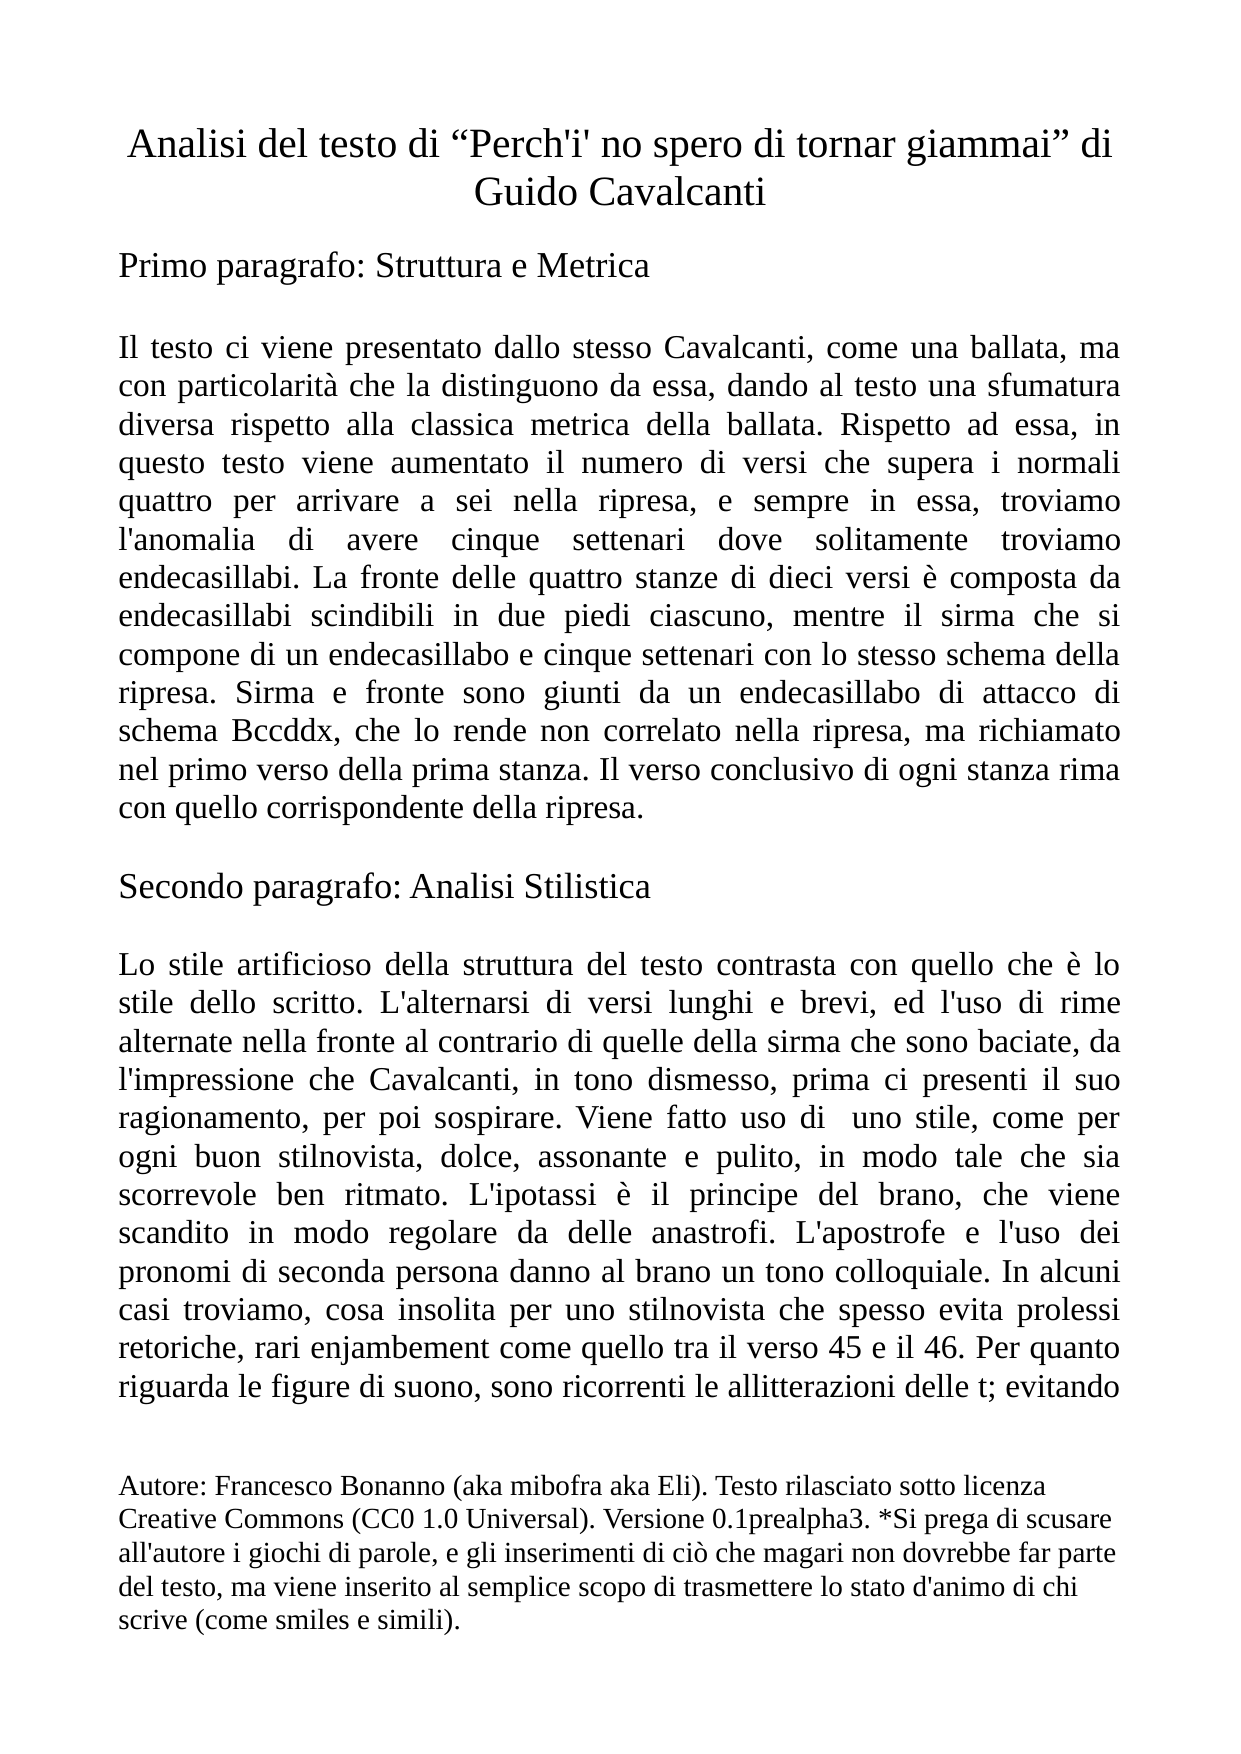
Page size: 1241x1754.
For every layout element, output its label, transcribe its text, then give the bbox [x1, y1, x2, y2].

text Secondo paragrafo: Analisi Stilistica [118, 864, 1122, 906]
text Il testo ci viene presentato dallo stesso Cavalcanti, come una ballata, ma con particolarità che la distinguono da essa, dando al testo una sfumatura diversa rispetto alla classica metrica della ballata. Rispetto ad essa, in questo testo viene aumentato il numero di versi che supera i normali quattro per arrivare a sei nella ripresa, e sempre in essa, troviamo l'anomalia di avere cinque settenari dove solitamente troviamo endecasillabi. La fronte delle quattro stanze di dieci versi è composta da endecasillabi scindibili in due piedi ciascuno, mentre il sirma che si compone di un endecasillabo e cinque settenari con lo stesso schema della ripresa. Sirma e fronte sono giunti da un endecasillabo di attacco di schema Bccddx, che lo rende non correlato nella ripresa, ma richiamato nel primo verso della prima stanza. Il verso conclusivo di ogni stanza rima con quello corrispondente della ripresa. [118, 327, 1122, 826]
text Primo paragrafo: Struttura e Metrica [118, 243, 1122, 285]
text Lo stile artificioso della struttura del testo contrasta con quello che è lo stile dello scritto. L'alternarsi di versi lunghi e brevi, ed l'uso di rime alternate nella fronte al contrario di quelle della sirma che sono baciate, da l'impressione che Cavalcanti, in tono dismesso, prima ci presenti il suo ragionamento, per poi sospirare. Viene fatto uso di uno stile, come per ogni buon stilnovista, dolce, assonante e pulito, in modo tale che sia scorrevole ben ritmato. L'ipotassi è il principe del brano, che viene scandito in modo regolare da delle anastrofi. L'apostrofe e l'uso dei pronomi di seconda persona danno al brano un tono colloquiale. In alcuni casi troviamo, cosa insolita per uno stilnovista che spesso evita prolessi retoriche, rari enjambement come quello tra il verso 45 e il 46. Per quanto riguarda le figure di suono, sono ricorrenti le allitterazioni delle t; evitando [118, 944, 1122, 1404]
